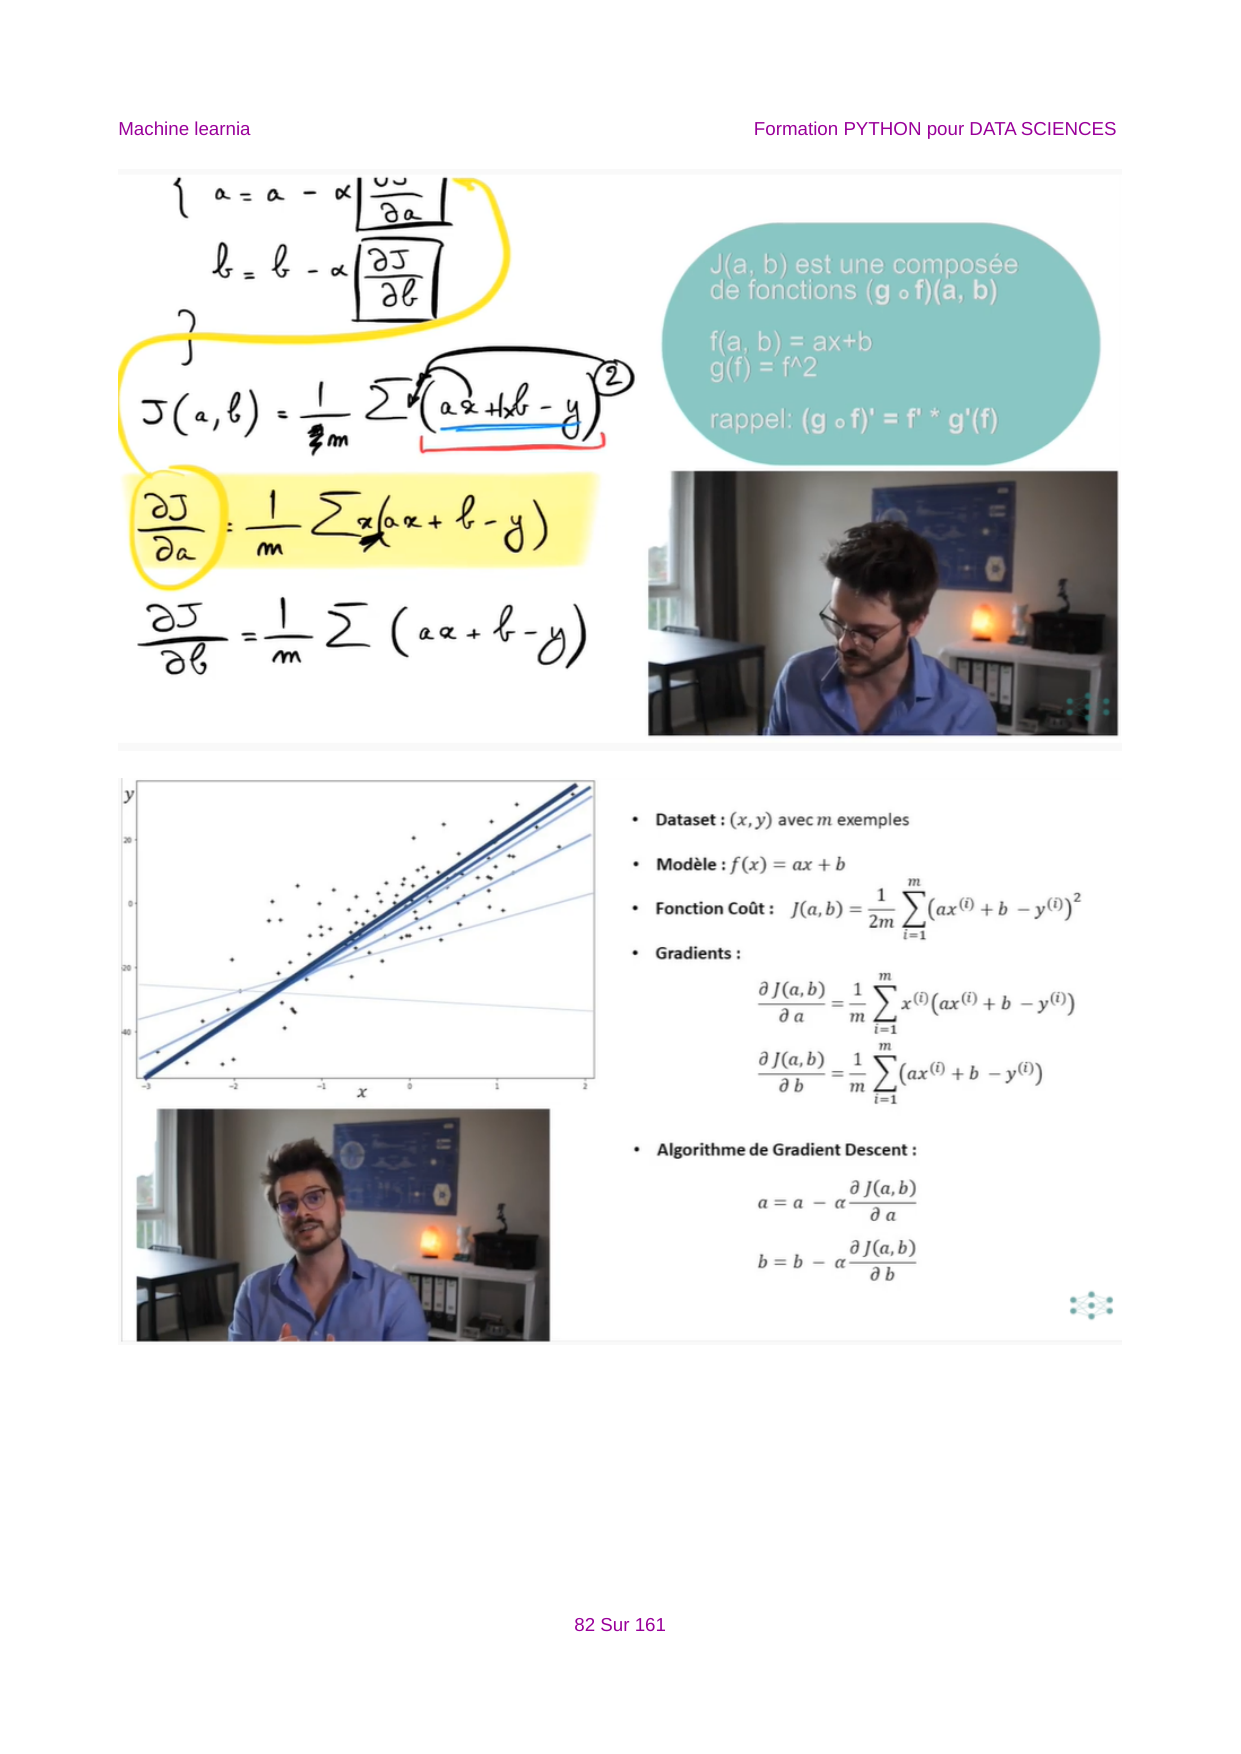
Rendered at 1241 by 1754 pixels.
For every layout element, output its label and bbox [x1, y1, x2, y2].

picture [118, 169, 1122, 751]
picture [118, 778, 1122, 1345]
